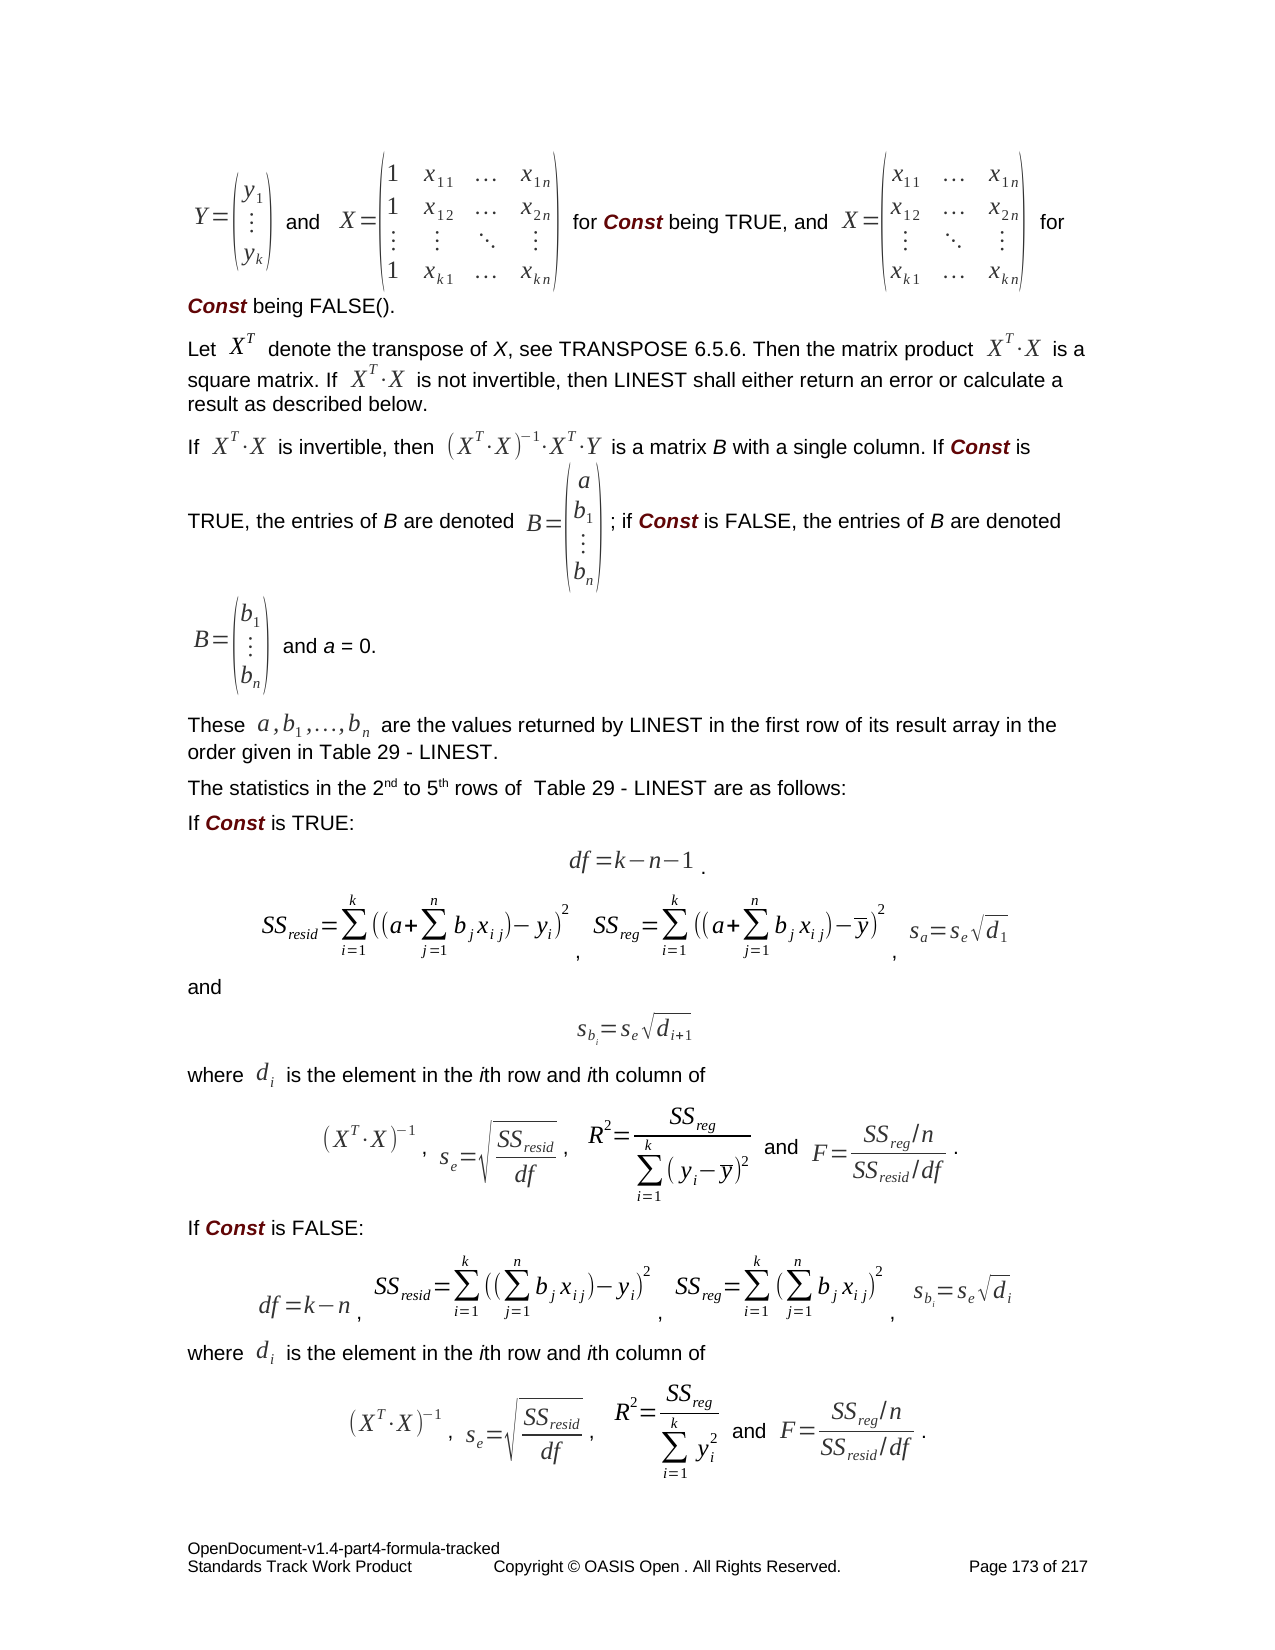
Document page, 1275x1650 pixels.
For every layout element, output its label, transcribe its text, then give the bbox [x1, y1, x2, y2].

text , , and . [187, 1102, 1088, 1205]
text . [187, 847, 1088, 879]
text If Const is FALSE: [187, 1217, 1088, 1240]
text where is the element in the ith row and ith column of [187, 1059, 1088, 1090]
text and [187, 975, 1088, 999]
text These are the values returned by LINEST in the first row of its result array in the order given in Table 29 - LINEST. [187, 709, 1088, 764]
text where is the element in the ith row and ith column of [187, 1336, 1088, 1368]
text If is invertible, then is a matrix B with a single column. If Const is TRUE, the entries of B are denoted ; if Const is FALSE, the entries of B are denoted and a = 0. [187, 428, 1088, 697]
text If Const is TRUE: [187, 812, 1088, 835]
text , , and . [187, 1380, 1088, 1482]
text , , , [187, 1252, 1088, 1324]
text and for Const being TRUE, and for Const being FALSE(). [187, 150, 1088, 318]
text Let denote the transpose of X, see TRANSPOSE 6.5.6. Then the matrix product is a square matrix. If is not invertible, then LINEST shall either return an error or calculate a result as described below. [187, 330, 1088, 416]
text The statistics in the 2nd to 5th rows of Table 29 - LINEST are as follows: [187, 776, 1088, 799]
text , , [187, 891, 1088, 963]
